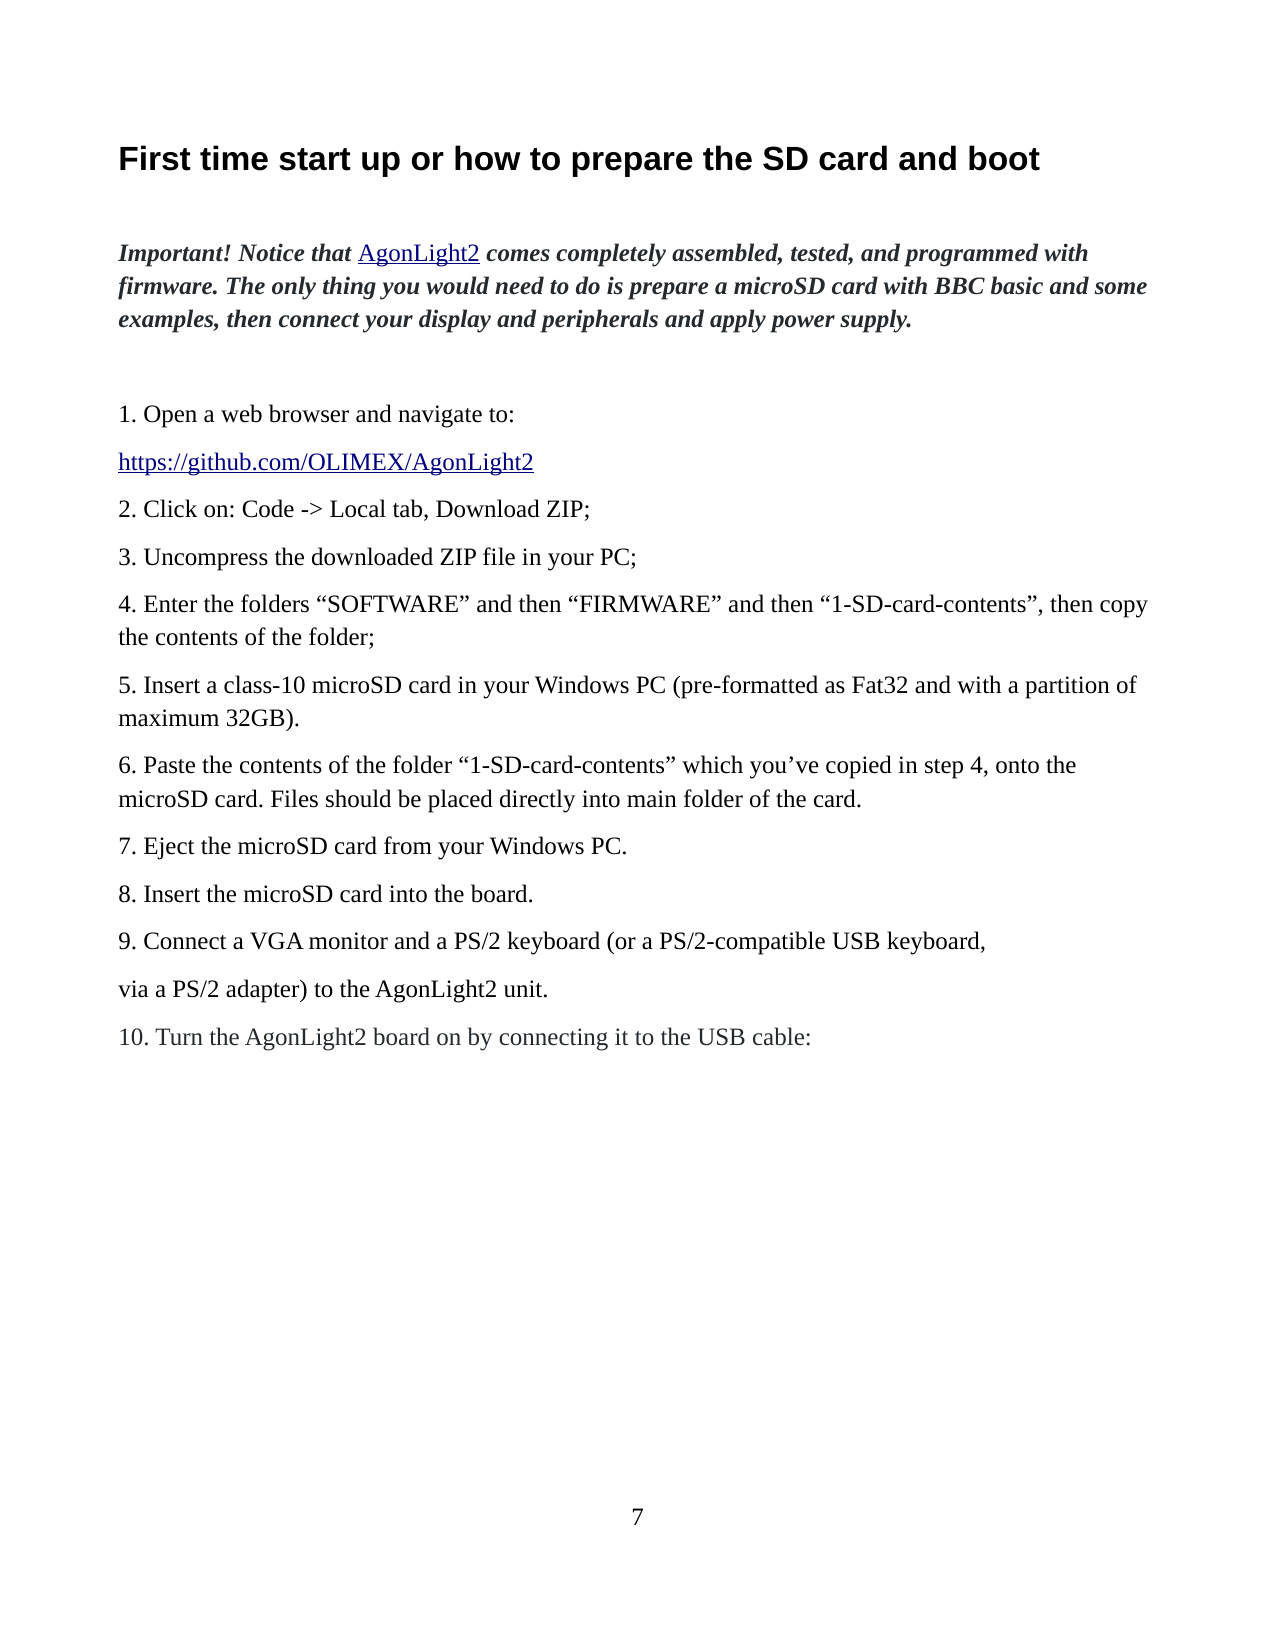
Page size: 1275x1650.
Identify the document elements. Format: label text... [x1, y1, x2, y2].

text 3. Uncompress the downloaded ZIP file in your PC; [118, 542, 1157, 571]
text 4. Enter the folders “SOFTWARE” and then “FIRMWARE” and then “1-SD-card-contents”, then copy the contents of the folder; [118, 589, 1157, 651]
text 1. Open a web browser and navigate to: [118, 399, 1157, 428]
text 2. Click on: Code -> Local tab, Download ZIP; [118, 494, 1157, 523]
text via a PS/2 adapter) to the AgonLight2 unit. [118, 974, 1157, 1003]
text https://github.com/OLIMEX/AgonLight2 [118, 447, 1157, 475]
text 9. Connect a VGA monitor and a PS/2 keyboard (or a PS/2-compatible USB keyboard, [118, 926, 1157, 955]
subtitle First time start up or how to prepare the SD card and boot [118, 139, 1157, 178]
text 6. Paste the contents of the folder “1-SD-card-contents” which you’ve copied in step 4, onto the microSD card. Files should be placed directly into main folder of the card. [118, 751, 1157, 812]
text 7. Eject the microSD card from your Windows PC. [118, 831, 1157, 860]
text 10. Turn the AgonLight2 board on by connecting it to the USB cable: [118, 1022, 1157, 1050]
text Important! Notice that AgonLight2 comes completely assembled, tested, and programmed with firmware. The only thing you would need to do is prepare a microSD card with BBC basic and some examples, then connect your display and peripherals and apply power supply. [118, 238, 1157, 332]
text 5. Insert a class-10 microSD card in your Windows PC (pre-formatted as Fat32 and with a partition of maximum 32GB). [118, 670, 1157, 732]
text 8. Insert the microSD card into the board. [118, 879, 1157, 908]
